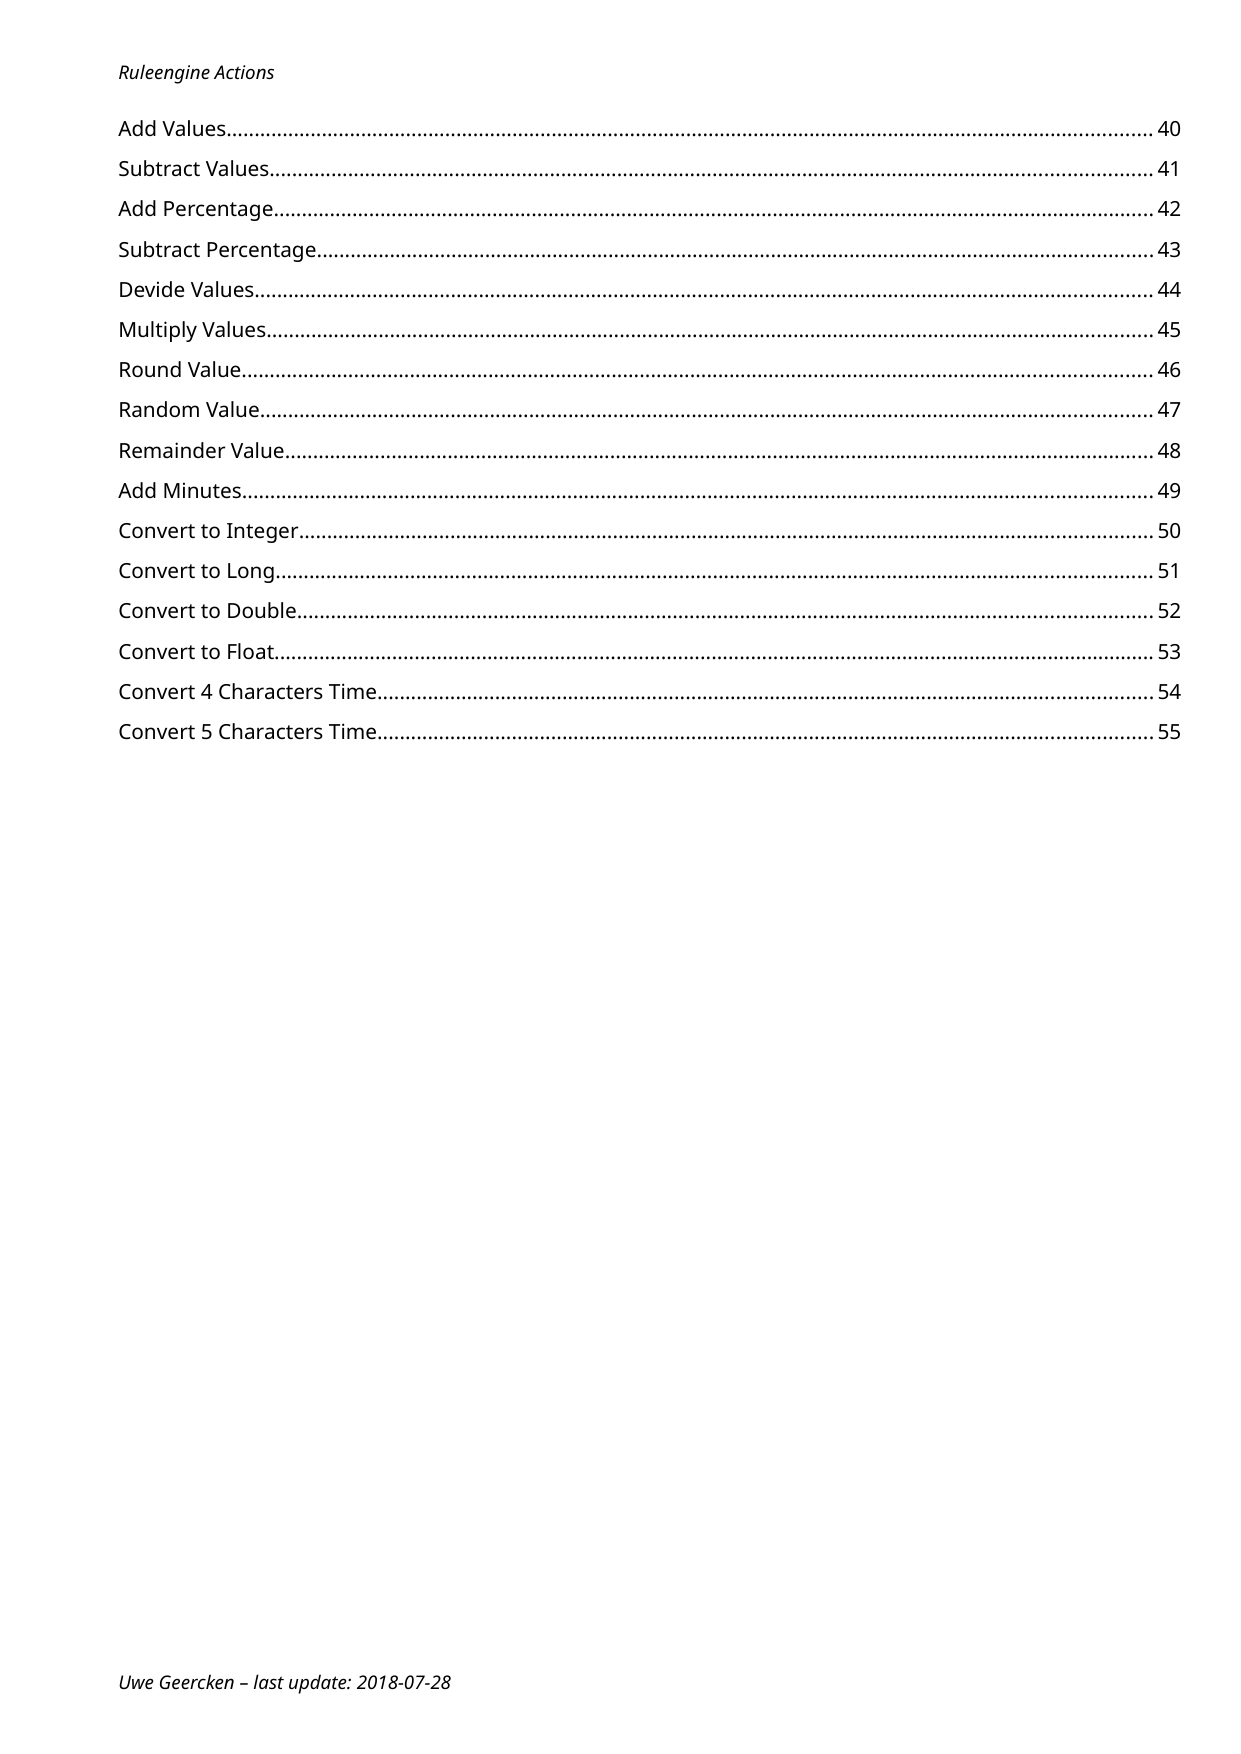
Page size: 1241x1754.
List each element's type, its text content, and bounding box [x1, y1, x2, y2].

text Devide Values 44 [118, 275, 1181, 303]
text Multiply Values 45 [118, 315, 1181, 343]
text Convert to Integer 50 [118, 516, 1181, 544]
text Convert to Long 51 [118, 556, 1181, 585]
text Convert 5 Characters Time 55 [118, 717, 1181, 746]
text Subtract Values 41 [118, 154, 1181, 183]
text Subtract Percentage 43 [118, 235, 1181, 263]
text Random Value 47 [118, 396, 1181, 424]
text Convert to Float 53 [118, 637, 1181, 665]
text Round Value 46 [118, 355, 1181, 384]
text Remainder Value 48 [118, 436, 1181, 464]
text Convert 4 Characters Time 54 [118, 677, 1181, 705]
text Add Percentage 42 [118, 194, 1181, 223]
text Convert to Double 52 [118, 597, 1181, 625]
text Add Values 40 [118, 114, 1181, 142]
text Add Minutes 49 [118, 476, 1181, 504]
